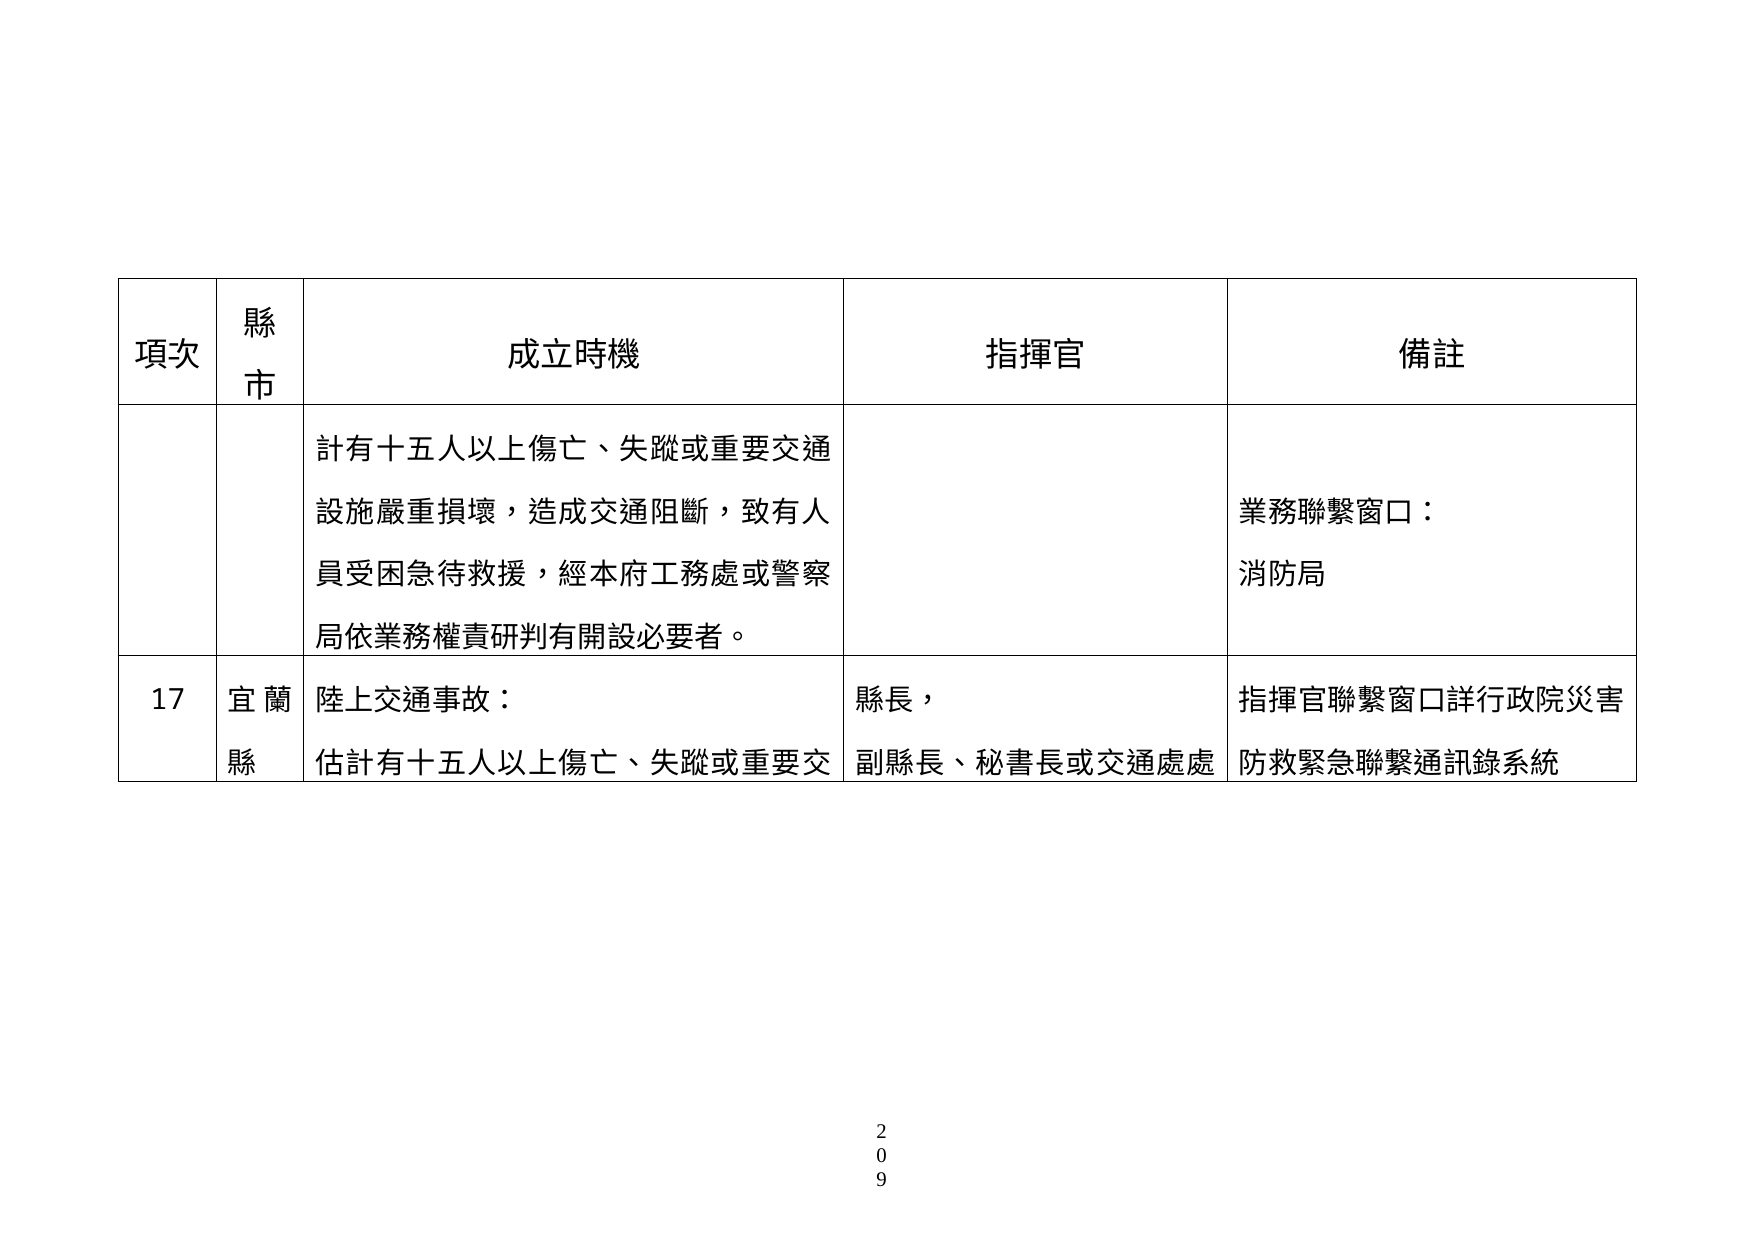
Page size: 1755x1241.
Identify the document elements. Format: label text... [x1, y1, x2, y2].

table_cell 宜蘭縣 [217, 656, 303, 781]
table_cell [217, 405, 303, 655]
table_cell [844, 405, 1227, 655]
table_header 成立時機 [304, 279, 843, 404]
table_cell 計有十五人以上傷亡、失蹤或重要交通設施嚴重損壞，造成交通阻斷，致有人員受困急待救援，經本府工務處或警察局依業務權責研判有開設必要者。 [304, 405, 843, 655]
table_cell [119, 405, 216, 655]
table_cell 指揮官聯繫窗口詳行政院災害防救緊急聯繋通訊錄系統 [1228, 656, 1636, 781]
table_cell 業務聯繫窗口： 消防局 [1228, 405, 1636, 655]
table_cell 陸上交通事故： 估計有十五人以上傷亡、失蹤或重要交 [304, 656, 843, 781]
table_cell 縣長， 副縣長、秘書長或交通處處 [844, 656, 1227, 781]
table_header 縣市 [217, 279, 303, 404]
table_header 指揮官 [844, 279, 1227, 404]
table_header 項次 [119, 279, 216, 404]
table_header 備註 [1228, 279, 1636, 404]
table_cell 17 [119, 656, 216, 781]
